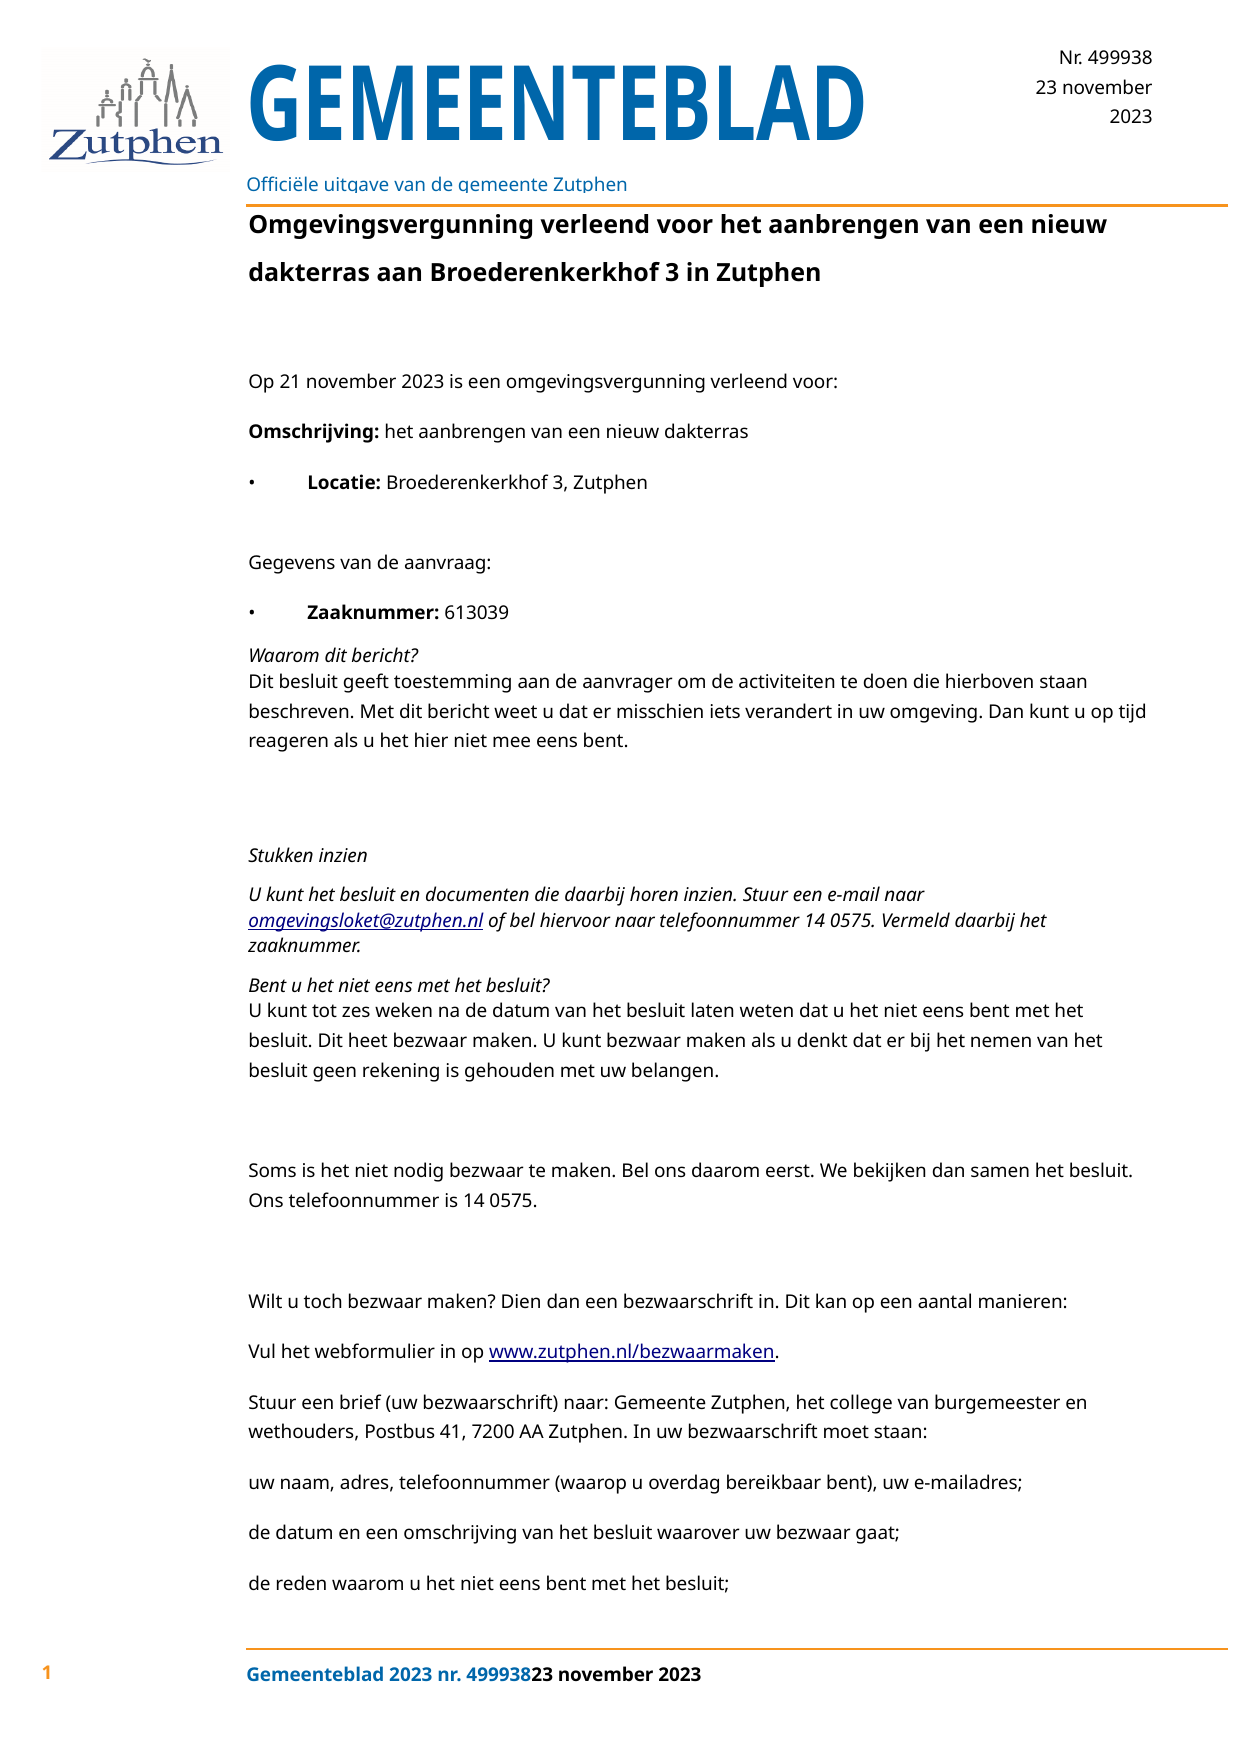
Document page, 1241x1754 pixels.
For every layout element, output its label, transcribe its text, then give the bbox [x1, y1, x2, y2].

text U kunt het besluit en documenten die daarbij horen inzien. Stuur een e-mail naar omgevingsloket@zutphen.nl of bel hiervoor naar telefoonnummer 14 0575. Vermeld daarbij het zaaknummer. [248, 881, 1152, 958]
text Waarom dit bericht? [248, 643, 1152, 668]
text uw naam, adres, telefoonnummer (waarop u overdag bereikbaar bent), uw e-mailadres; [248, 1469, 1152, 1495]
text Bent u het niet eens met het besluit? [248, 972, 1152, 998]
picture [41, 47, 231, 172]
text Soms is het niet nodig bezwaar te maken. Bel ons daarom eerst. We bekijken dan samen het besluit. Ons telefoonnummer is 14 0575. [248, 1158, 1152, 1213]
text de reden waarom u het niet eens bent met het besluit; [248, 1570, 1152, 1596]
list Locatie: Broederenkerkhof 3, Zutphen [248, 469, 1152, 495]
text de datum en een omschrijving van het besluit waarover uw bezwaar gaat; [248, 1519, 1152, 1545]
text Gegevens van de aanvraag: [248, 549, 1152, 575]
text Stukken inzien [248, 842, 1152, 868]
text Omgevingsvergunning verleend voor het aanbrengen van een nieuw dakterras aan Broederenkerkhof 3 in Zutphen [248, 207, 1152, 288]
list Zaaknummer: 613039 [248, 599, 1152, 625]
text Wilt u toch bezwaar maken? Dien dan een bezwaarschrift in. Dit kan op een aantal manieren: [248, 1288, 1152, 1314]
text Omschrijving: het aanbrengen van een nieuw dakterras [248, 419, 1152, 444]
text Op 21 november 2023 is een omgevingsvergunning verleend voor: [248, 368, 1152, 394]
text Vul het webformulier in op www.zutphen.nl/bezwaarmaken. [248, 1338, 1152, 1364]
text U kunt tot zes weken na de datum van het besluit laten weten dat u het niet eens bent met het besluit. Dit heet bezwaar maken. U kunt bezwaar maken als u denkt dat er bij het nemen van het besluit geen rekening is gehouden met uw belangen. [248, 998, 1152, 1083]
text Stuur een brief (uw bezwaarschrift) naar: Gemeente Zutphen, het college van burgemeester en wethouders, Postbus 41, 7200 AA Zutphen. In uw bezwaarschrift moet staan: [248, 1389, 1152, 1444]
text Dit besluit geeft toestemming aan de aanvrager om de activiteiten te doen die hierboven staan beschreven. Met dit bericht weet u dat er misschien iets verandert in uw omgeving. Dan kunt u op tijd reageren als u het hier niet mee eens bent. [248, 668, 1152, 753]
